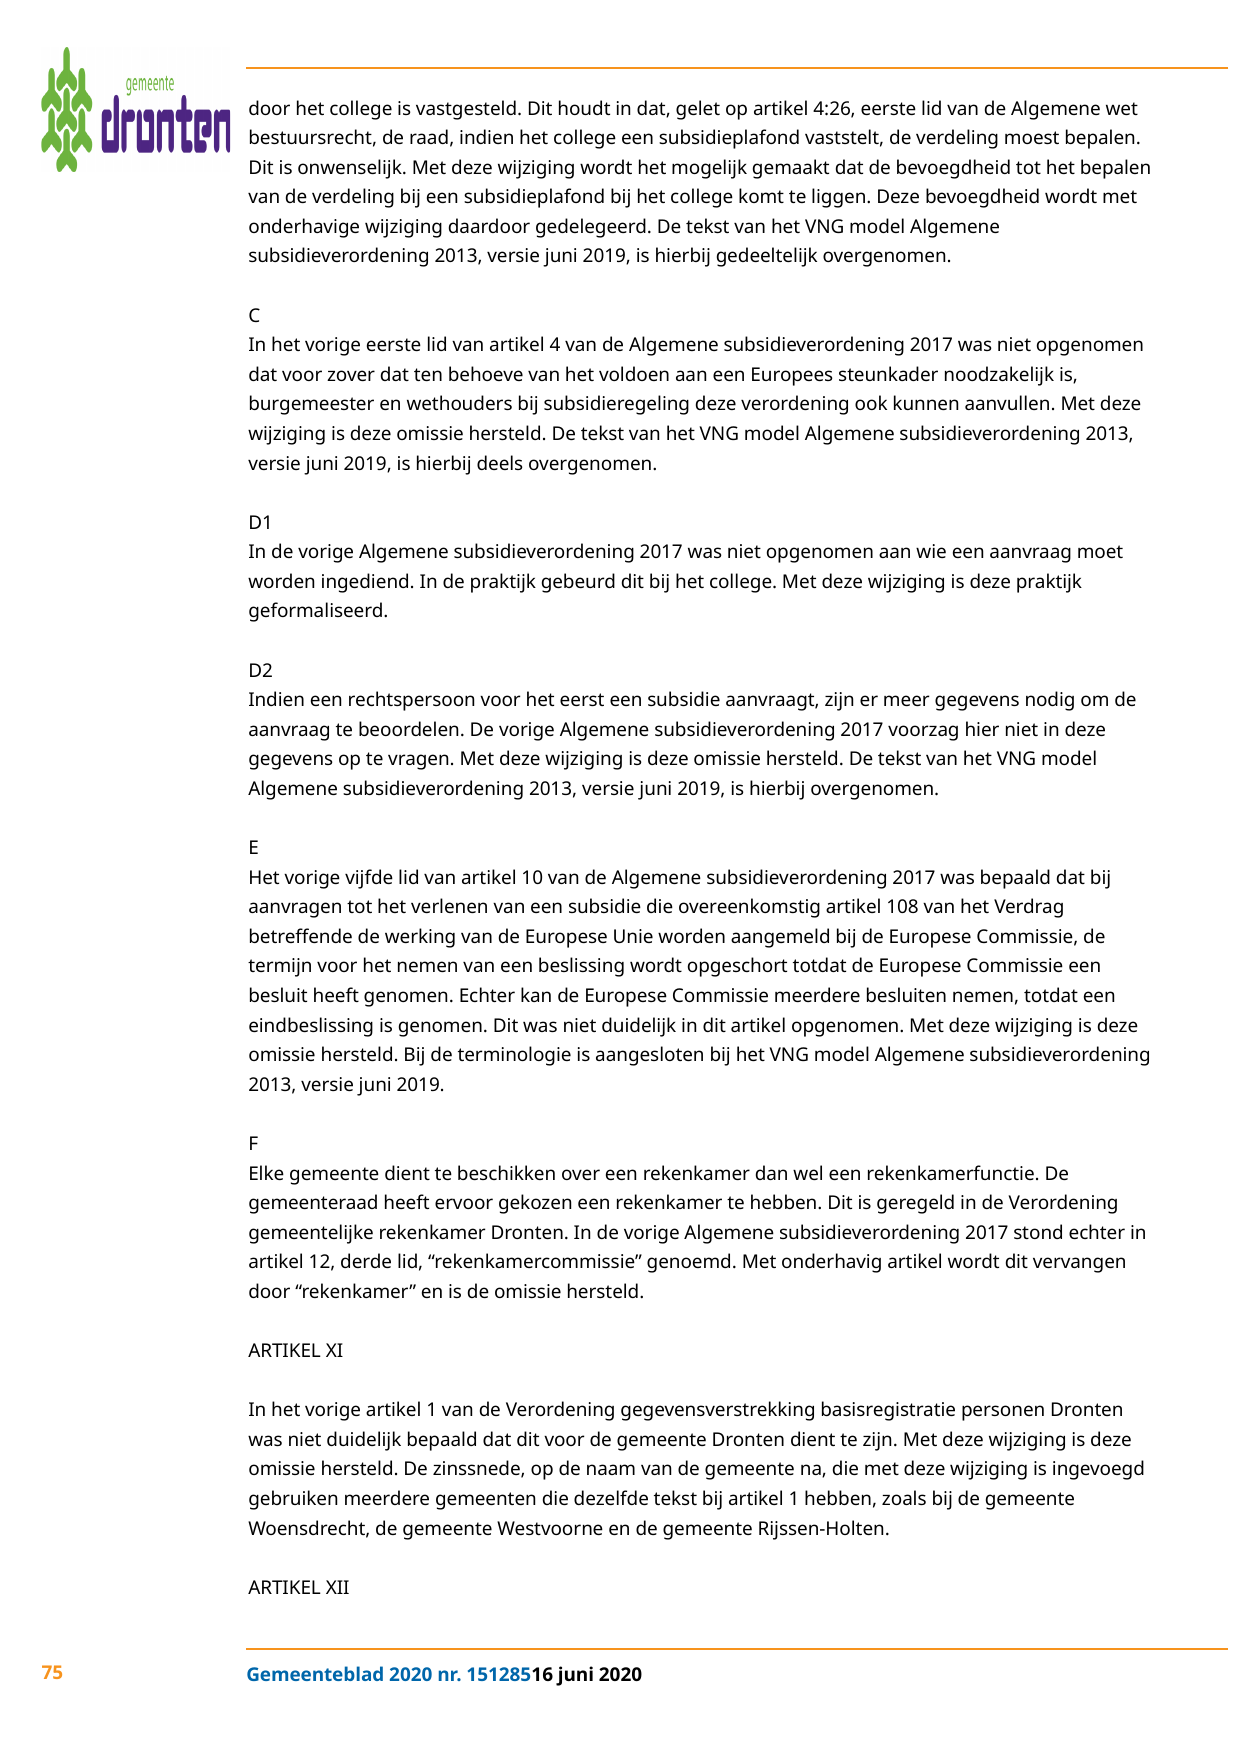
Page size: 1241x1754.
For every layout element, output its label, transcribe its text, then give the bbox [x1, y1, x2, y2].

text Het vorige vijfde lid van artikel 10 van de Algemene subsidieverordening 2017 was bepaald dat bij aanvragen tot het verlenen van een subsidie die overeenkomstig artikel 108 van het Verdrag betreffende de werking van de Europese Unie worden aangemeld bij de Europese Commissie, de termijn voor het nemen van een beslissing wordt opgeschort totdat de Europese Commissie een besluit heeft genomen. Echter kan de Europese Commissie meerdere besluiten nemen, totdat een eindbeslissing is genomen. Dit was niet duidelijk in dit artikel opgenomen. Met deze wijziging is deze omissie hersteld. Bij de terminologie is aangesloten bij het VNG model Algemene subsidieverordening 2013, versie juni 2019. [248, 864, 1152, 1097]
text F [248, 1130, 1152, 1156]
text In het vorige artikel 1 van de Verordening gegevensverstrekking basisregistratie personen Dronten was niet duidelijk bepaald dat dit voor de gemeente Dronten dient te zijn. Met deze wijziging is deze omissie hersteld. De zinssnede, op de naam van de gemeente na, die met deze wijziging is ingevoegd gebruiken meerdere gemeenten die dezelfde tekst bij artikel 1 hebben, zoals bij de gemeente Woensdrecht, de gemeente Westvoorne en de gemeente Rijssen-Holten. [248, 1396, 1152, 1541]
text Indien een rechtspersoon voor het eerst een subsidie aanvraagt, zijn er meer gegevens nodig om de aanvraag te beoordelen. De vorige Algemene subsidieverordening 2017 voorzag hier niet in deze gegevens op te vragen. Met deze wijziging is deze omissie hersteld. De tekst van het VNG model Algemene subsidieverordening 2013, versie juni 2019, is hierbij overgenomen. [248, 686, 1152, 801]
text door het college is vastgesteld. Dit houdt in dat, gelet op artikel 4:26, eerste lid van de Algemene wet bestuursrecht, de raad, indien het college een subsidieplafond vaststelt, de verdeling moest bepalen. Dit is onwenselijk. Met deze wijziging wordt het mogelijk gemaakt dat de bevoegdheid tot het bepalen van de verdeling bij een subsidieplafond bij het college komt te liggen. Deze bevoegdheid wordt met onderhavige wijziging daardoor gedelegeerd. De tekst van het VNG model Algemene subsidieverordening 2013, versie juni 2019, is hierbij gedeeltelijk overgenomen. [248, 95, 1152, 268]
text C [248, 302, 1152, 328]
text ARTIKEL XI [248, 1337, 1152, 1363]
text ARTIKEL XII [248, 1574, 1152, 1600]
text In de vorige Algemene subsidieverordening 2017 was niet opgenomen aan wie een aanvraag moet worden ingediend. In de praktijk gebeurd dit bij het college. Met deze wijziging is deze praktijk geformaliseerd. [248, 538, 1152, 623]
text In het vorige eerste lid van artikel 4 van de Algemene subsidieverordening 2017 was niet opgenomen dat voor zover dat ten behoeve van het voldoen aan een Europees steunkader noodzakelijk is, burgemeester en wethouders bij subsidieregeling deze verordening ook kunnen aanvullen. Met deze wijziging is deze omissie hersteld. De tekst van het VNG model Algemene subsidieverordening 2013, versie juni 2019, is hierbij deels overgenomen. [248, 331, 1152, 476]
picture [41, 47, 231, 172]
text D1 [248, 509, 1152, 535]
text Elke gemeente dient te beschikken over een rekenkamer dan wel een rekenkamerfunctie. De gemeenteraad heeft ervoor gekozen een rekenkamer te hebben. Dit is geregeld in de Verordening gemeentelijke rekenkamer Dronten. In de vorige Algemene subsidieverordening 2017 stond echter in artikel 12, derde lid, “rekenkamercommissie” genoemd. Met onderhavig artikel wordt dit vervangen door “rekenkamer” en is de omissie hersteld. [248, 1160, 1152, 1304]
text D2 [248, 657, 1152, 683]
text E [248, 834, 1152, 860]
